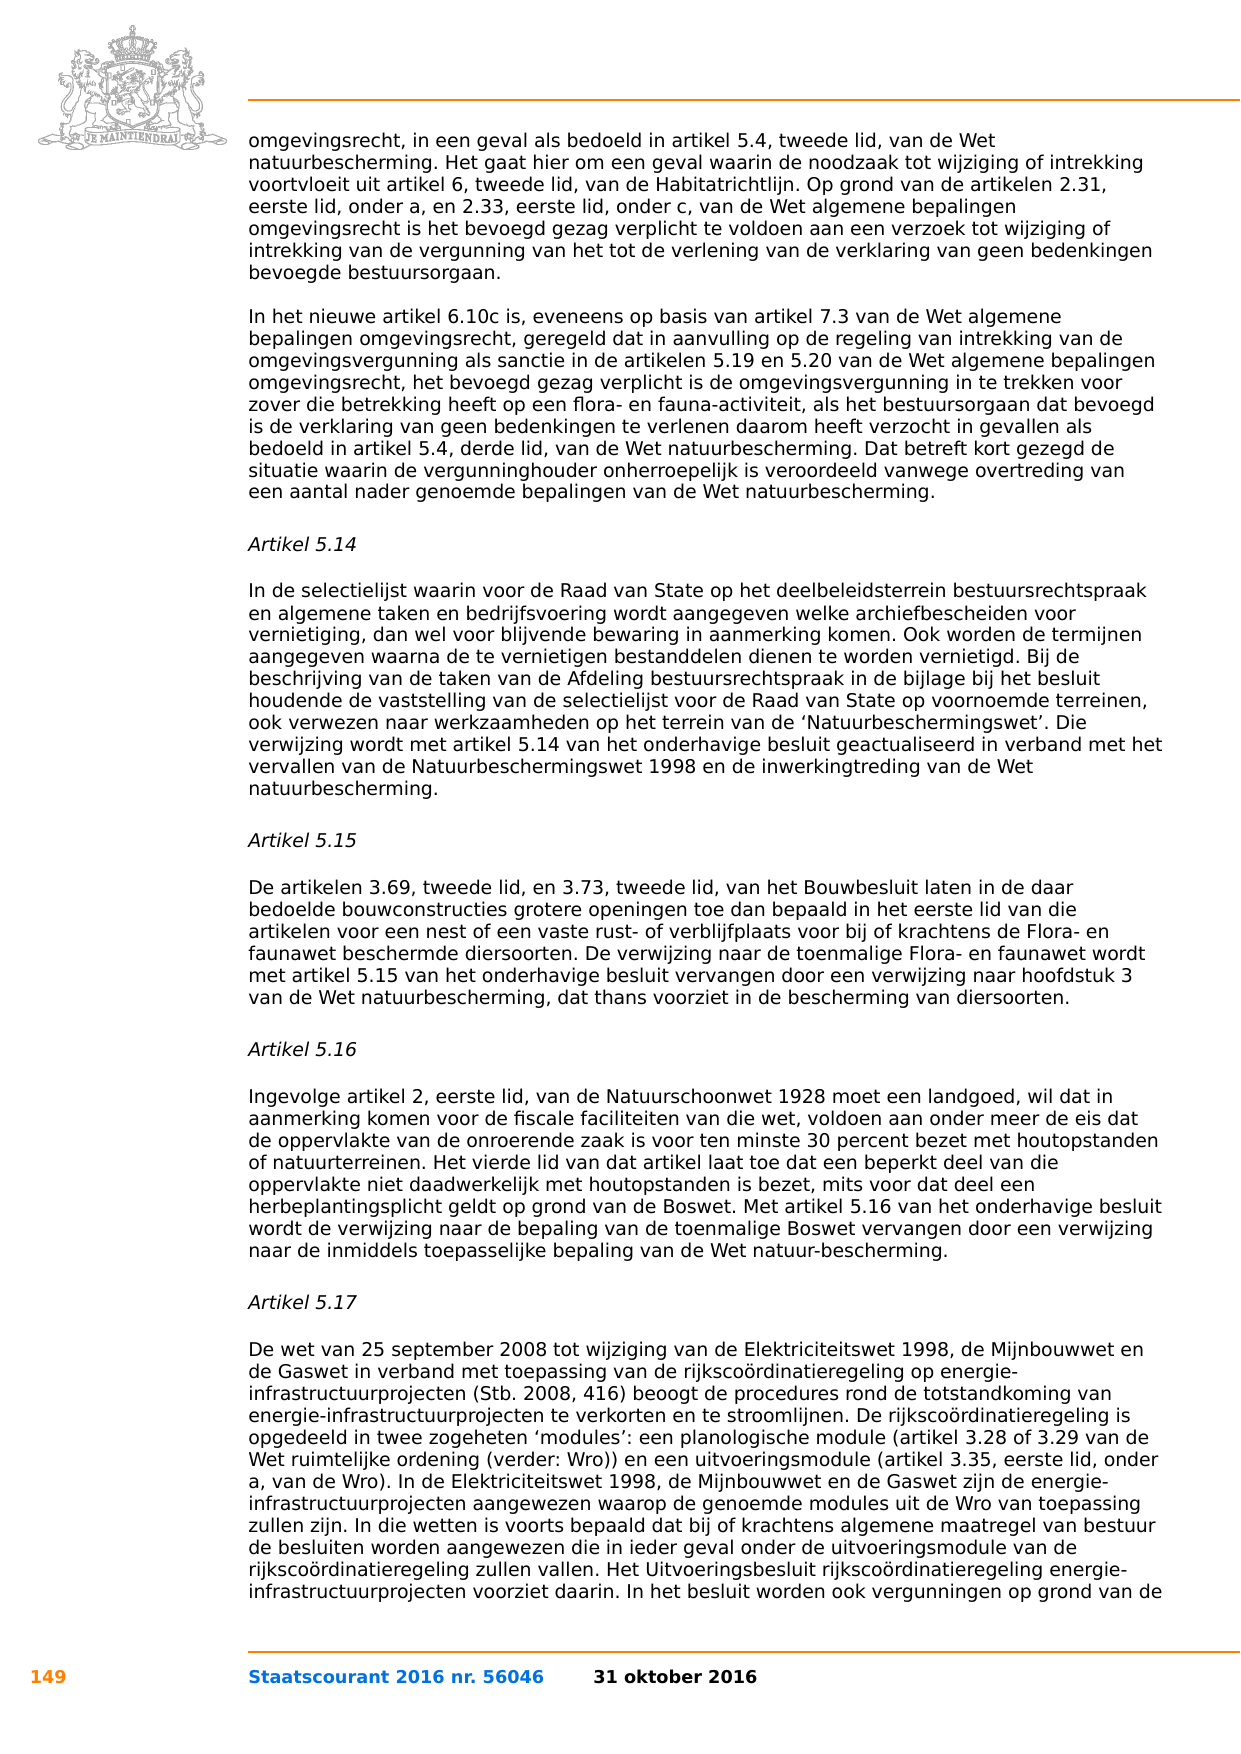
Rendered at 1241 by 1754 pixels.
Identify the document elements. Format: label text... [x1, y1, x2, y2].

text Ingevolge artikel 2, eerste lid, van de Natuurschoonwet 1928 moet een landgoed, wil dat in aanmerking komen voor de fiscale faciliteiten van die wet, voldoen aan onder meer de eis dat de oppervlakte van de onroerende zaak is voor ten minste 30 percent bezet met houtopstanden of natuurterreinen. Het vierde lid van dat artikel laat toe dat een beperkt deel van die oppervlakte niet daadwerkelijk met houtopstanden is bezet, mits voor dat deel een herbeplantingsplicht geldt op grond van de Boswet. Met artikel 5.16 van het onderhavige besluit wordt de verwijzing naar de bepaling van de toenmalige Boswet vervangen door een verwijzing naar de inmiddels toepasselijke bepaling van de Wet natuur-bescherming. [248, 1086, 1163, 1262]
text De artikelen 3.69, tweede lid, en 3.73, tweede lid, van het Bouwbesluit laten in de daar bedoelde bouwconstructies grotere openingen toe dan bepaald in het eerste lid van die artikelen voor een nest of een vaste rust- of verblijfplaats voor bij of krachtens de Flora- en faunawet beschermde diersoorten. De verwijzing naar de toenmalige Flora- en faunawet wordt met artikel 5.15 van het onderhavige besluit vervangen door een verwijzing naar hoofdstuk 3 van de Wet natuurbescherming, dat thans voorziet in de bescherming van diersoorten. [248, 877, 1163, 1009]
text omgevingsrecht, in een geval als bedoeld in artikel 5.4, tweede lid, van de Wet natuurbescherming. Het gaat hier om een geval waarin de noodzaak tot wijziging of intrekking voortvloeit uit artikel 6, tweede lid, van de Habitatrichtlijn. Op grond van de artikelen 2.31, eerste lid, onder a, en 2.33, eerste lid, onder c, van de Wet algemene bepalingen omgevingsrecht is het bevoegd gezag verplicht te voldoen aan een verzoek tot wijziging of intrekking van de vergunning van het tot de verlening van de verklaring van geen bedenkingen bevoegde bestuursorgaan. [248, 130, 1163, 284]
text In de selectielijst waarin voor de Raad van State op het deelbeleidsterrein bestuursrechtspraak en algemene taken en bedrijfsvoering wordt aangegeven welke archiefbescheiden voor vernietiging, dan wel voor blijvende bewaring in aanmerking komen. Ook worden de termijnen aangegeven waarna de te vernietigen bestanddelen dienen te worden vernietigd. Bij de beschrijving van de taken van de Afdeling bestuursrechtspraak in de bijlage bij het besluit houdende de vaststelling van de selectielijst voor de Raad van State op voornoemde terreinen, ook verwezen naar werkzaamheden op het terrein van de ‘Natuurbeschermingswet’. Die verwijzing wordt met artikel 5.14 van het onderhavige besluit geactualiseerd in verband met het vervallen van de Natuurbeschermingswet 1998 en de inwerkingtreding van de Wet natuurbescherming. [248, 580, 1163, 800]
subtitle Artikel 5.15 [248, 830, 1163, 852]
subtitle Artikel 5.17 [248, 1292, 1163, 1314]
subtitle Artikel 5.16 [248, 1039, 1163, 1061]
text In het nieuwe artikel 6.10c is, eveneens op basis van artikel 7.3 van de Wet algemene bepalingen omgevingsrecht, geregeld dat in aanvulling op de regeling van intrekking van de omgevingsvergunning als sanctie in de artikelen 5.19 en 5.20 van de Wet algemene bepalingen omgevingsrecht, het bevoegd gezag verplicht is de omgevingsvergunning in te trekken voor zover die betrekking heeft op een flora- en fauna-activiteit, als het bestuursorgaan dat bevoegd is de verklaring van geen bedenkingen te verlenen daarom heeft verzocht in gevallen als bedoeld in artikel 5.4, derde lid, van de Wet natuurbescherming. Dat betreft kort gezegd de situatie waarin de vergunninghouder onherroepelijk is veroordeeld vanwege overtreding van een aantal nader genoemde bepalingen van de Wet natuurbescherming. [248, 306, 1163, 503]
picture [38, 25, 227, 150]
text De wet van 25 september 2008 tot wijziging van de Elektriciteitswet 1998, de Mijnbouwwet en de Gaswet in verband met toepassing van de rijkscoördinatieregeling op energie-infrastructuurprojecten (Stb. 2008, 416) beoogt de procedures rond de totstandkoming van energie-infrastructuurprojecten te verkorten en te stroomlijnen. De rijkscoördinatieregeling is opgedeeld in twee zogeheten ‘modules’: een planologische module (artikel 3.28 of 3.29 van de Wet ruimtelijke ordening (verder: Wro)) en een uitvoeringsmodule (artikel 3.35, eerste lid, onder a, van de Wro). In de Elektriciteitswet 1998, de Mijnbouwwet en de Gaswet zijn de energie-infrastructuurprojecten aangewezen waarop de genoemde modules uit de Wro van toepassing zullen zijn. In die wetten is voorts bepaald dat bij of krachtens algemene maatregel van bestuur de besluiten worden aangewezen die in ieder geval onder de uitvoeringsmodule van de rijkscoördinatieregeling zullen vallen. Het Uitvoeringsbesluit rijkscoördinatieregeling energie-infrastructuurprojecten voorziet daarin. In het besluit worden ook vergunningen op grond van de [248, 1339, 1163, 1603]
subtitle Artikel 5.14 [248, 533, 1163, 555]
